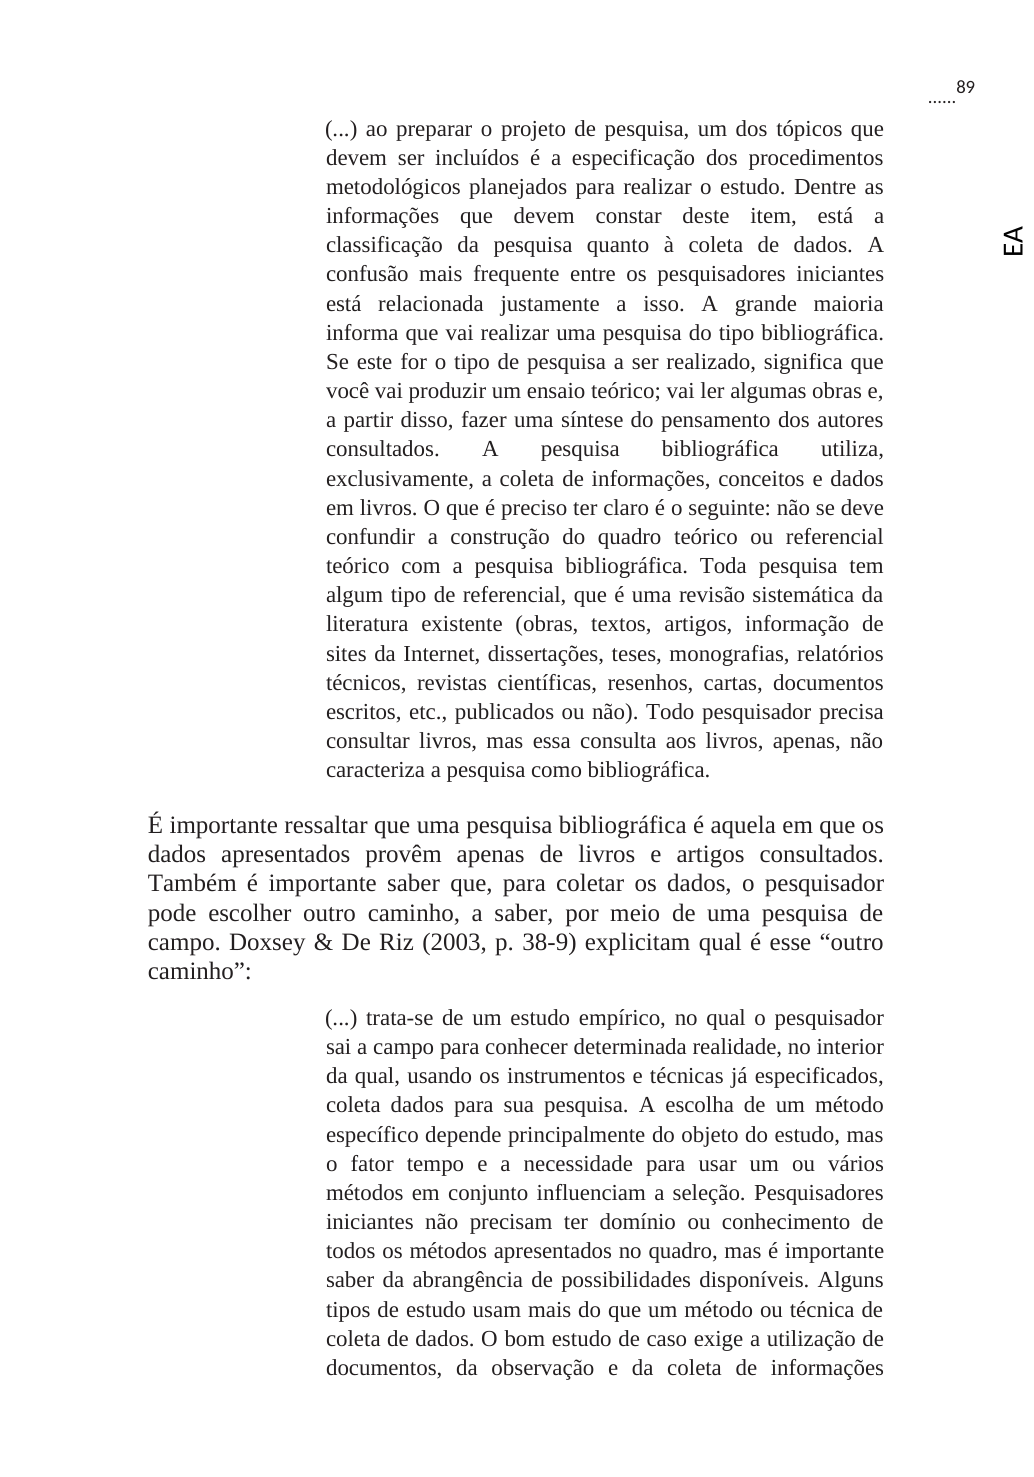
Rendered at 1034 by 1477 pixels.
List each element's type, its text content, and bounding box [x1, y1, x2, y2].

text É importante ressaltar que uma pesquisa bibliográfica é aquela em que os dados apresentados provêm apenas de livros e artigos consultados. Também é importante saber que, para coletar os dados, o pesquisador pode escolher outro caminho, a saber, por meio de uma pesquisa de campo. Doxsey & De Riz (2003, p. 38-9) explicitam qual é esse “outro caminho”: [148, 810, 885, 985]
text (...) ao preparar o projeto de pesquisa, um dos tópicos que devem ser incluídos é a especificação dos procedimentos metodológicos planejados para realizar o estudo. Dentre as informações que devem constar deste item, está a classificação da pesquisa quanto à coleta de dados. A confusão mais frequente entre os pesquisadores iniciantes está relacionada justamente a isso. A grande maioria informa que vai realizar uma pesquisa do tipo bibliográfica. Se este for o tipo de pesquisa a ser realizado, significa que você vai produzir um ensaio teórico; vai ler algumas obras e, a partir disso, fazer uma síntese do pensamento dos autores consultados. A pesquisa bibliográfica utiliza, exclusivamente, a coleta de informações, conceitos e dados em livros. O que é preciso ter claro é o seguinte: não se deve confundir a construção do quadro teórico ou referencial teórico com a pesquisa bibliográfica. Toda pesquisa tem algum tipo de referencial, que é uma revisão sistemática da literatura existente (obras, textos, artigos, informação de sites da Internet, dissertações, teses, monografias, relatórios técnicos, revistas científicas, resenhos, cartas, documentos escritos, etc., publicados ou não). Todo pesquisador precisa consultar livros, mas essa consulta aos livros, apenas, não caracteriza a pesquisa como bibliográfica. [325, 114, 885, 783]
text (...) trata-se de um estudo empírico, no qual o pesquisador sai a campo para conhecer determinada realidade, no interior da qual, usando os instrumentos e técnicas já especificados, coleta dados para sua pesquisa. A escolha de um método específico depende principalmente do objeto do estudo, mas o fator tempo e a necessidade para usar um ou vários métodos em conjunto influenciam a seleção. Pesquisadores iniciantes não precisam ter domínio ou conhecimento de todos os métodos apresentados no quadro, mas é importante saber da abrangência de possibilidades disponíveis. Alguns tipos de estudo usam mais do que um método ou técnica de coleta de dados. O bom estudo de caso exige a utilização de documentos, da observação e da coleta de informações [325, 1004, 885, 1380]
